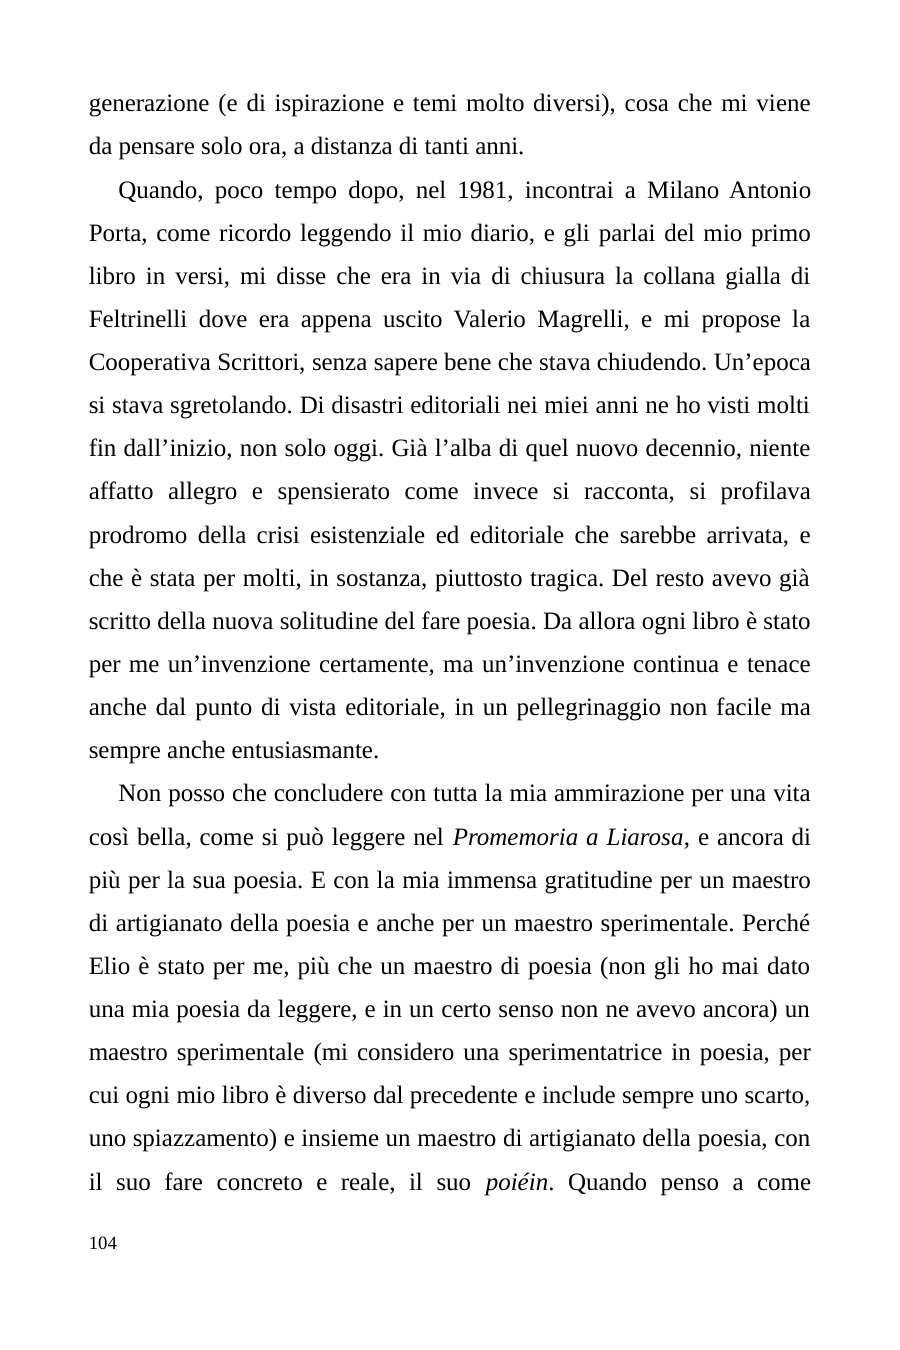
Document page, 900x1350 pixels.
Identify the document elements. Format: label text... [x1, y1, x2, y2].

text generazione (e di ispirazione e temi molto diversi), cosa che mi viene da pensare solo ora, a distanza di tanti anni. [88, 88, 811, 160]
text Quando, poco tempo dopo, nel 1981, incontrai a Milano Antonio Porta, come ricordo leggendo il mio diario, e gli parlai del mio primo libro in versi, mi disse che era in via di chiusura la collana gialla di Feltrinelli dove era appena uscito Valerio Magrelli, e mi propose la Cooperativa Scrittori, senza sapere bene che stava chiudendo. Un’epoca si stava sgretolando. Di disastri editoriali nei miei anni ne ho visti molti fin dall’inizio, non solo oggi. Già l’alba di quel nuovo decennio, niente affatto allegro e spensierato come invece si racconta, si profilava prodromo della crisi esistenziale ed editoriale che sarebbe arrivata, e che è stata per molti, in sostanza, piuttosto tragica. Del resto avevo già scritto della nuova solitudine del fare poesia. Da allora ogni libro è stato per me un’invenzione certamente, ma un’invenzione continua e tenace anche dal punto di vista editoriale, in un pellegrinaggio non facile ma sempre anche entusiasmante. [88, 175, 811, 764]
text Non posso che concludere con tutta la mia ammirazione per una vita così bella, come si può leggere nel Promemoria a Liarosa, e ancora di più per la sua poesia. E con la mia immensa gratitudine per un maestro di artigianato della poesia e anche per un maestro sperimentale. Perché Elio è stato per me, più che un maestro di poesia (non gli ho mai dato una mia poesia da leggere, e in un certo senso non ne avevo ancora) un maestro sperimentale (mi considero una sperimentatrice in poesia, per cui ogni mio libro è diverso dal precedente e include sempre uno scarto, uno spiazzamento) e insieme un maestro di artigianato della poesia, con il suo fare concreto e reale, il suo poiéin. Quando penso a come [88, 778, 811, 1195]
